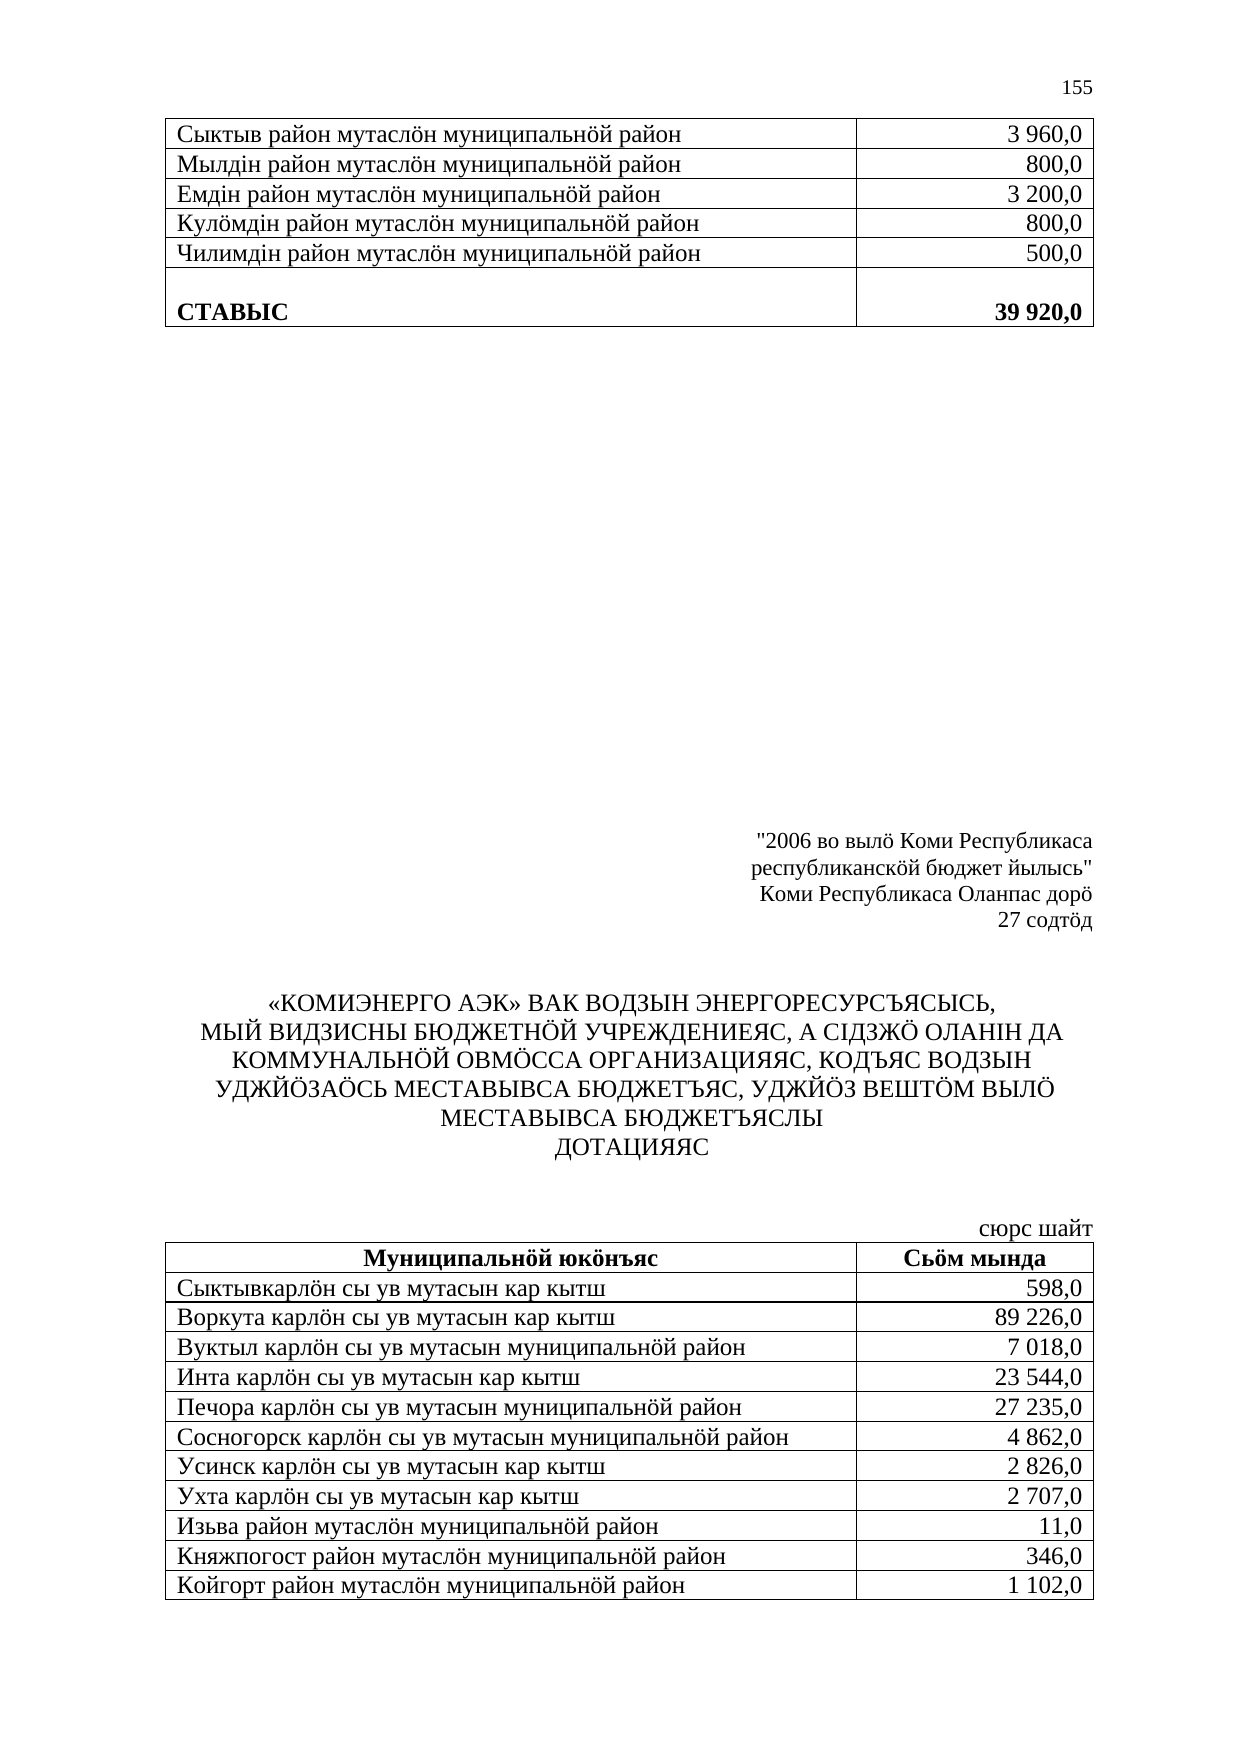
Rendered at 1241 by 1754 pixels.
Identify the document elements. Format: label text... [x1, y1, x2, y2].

table_cell СТАВЫС [166, 268, 856, 326]
table_cell Сыктывкарлöн сы ув мутасын кар кытш [166, 1273, 856, 1301]
text МЫЙ ВИДЗИСНЫ БЮДЖЕТНÖЙ УЧРЕЖДЕНИЕЯС, А СIДЗЖÖ ОЛАНIН ДА [177, 1017, 1093, 1045]
table_cell Емдiн район мутаслöн муниципальнöй район [166, 179, 856, 207]
text 27 содтöд [177, 906, 1093, 933]
text Коми Республикаса Оланпас дорö [177, 880, 1093, 906]
text «КОМИЭНЕРГО АЭК» ВАК ВОДЗЫН ЭНЕРГОРЕСУРСЪЯСЫСЬ, [177, 988, 1093, 1017]
table_cell 800,0 [857, 209, 1093, 237]
text КОММУНАЛЬНÖЙ ОВМÖССА ОРГАНИЗАЦИЯЯС, КОДЪЯС ВОДЗЫН [177, 1045, 1093, 1074]
table_header Сьöм мында [857, 1243, 1093, 1272]
table_cell 39 920,0 [857, 268, 1093, 326]
text сюрс шайт [177, 1213, 1093, 1242]
table_cell Княжпогост район мутаслöн муниципальнöй район [166, 1541, 856, 1569]
table_cell 3 960,0 [857, 119, 1093, 148]
table_cell 598,0 [857, 1273, 1093, 1301]
text ДОТАЦИЯЯС [177, 1132, 1093, 1160]
table_cell 2 826,0 [857, 1451, 1093, 1480]
table_cell 3 200,0 [857, 179, 1093, 207]
table_cell 800,0 [857, 149, 1093, 178]
table_cell 23 544,0 [857, 1362, 1093, 1391]
table_cell Печора карлöн сы ув мутасын муниципальнöй район [166, 1392, 856, 1421]
table_cell 2 707,0 [857, 1481, 1093, 1510]
table_cell Кулöмдiн район мутаслöн муниципальнöй район [166, 209, 856, 237]
table_cell 1 102,0 [857, 1571, 1093, 1599]
table_cell 346,0 [857, 1541, 1093, 1569]
table_cell 27 235,0 [857, 1392, 1093, 1421]
table_cell Ухта карлöн сы ув мутасын кар кытш [166, 1481, 856, 1510]
table_cell Чилимдiн район мутаслöн муниципальнöй район [166, 238, 856, 267]
table_cell Койгорт район мутаслöн муниципальнöй район [166, 1571, 856, 1599]
table_cell 500,0 [857, 238, 1093, 267]
table_cell Мылдiн район мутаслöн муниципальнöй район [166, 149, 856, 178]
table_cell 89 226,0 [857, 1303, 1093, 1331]
table_cell Изьва район мутаслöн муниципальнöй район [166, 1511, 856, 1540]
text республиканскöй бюджет йылысь" [177, 854, 1093, 880]
table_cell 11,0 [857, 1511, 1093, 1540]
text "2006 во вылö Коми Республикаса [177, 827, 1093, 854]
table_cell 4 862,0 [857, 1422, 1093, 1450]
table_cell 7 018,0 [857, 1332, 1093, 1361]
table_header Муниципальнöй юкöнъяс [166, 1243, 856, 1272]
table_cell Сыктыв район мутаслöн муниципальнöй район [166, 119, 856, 148]
table_cell Вуктыл карлöн сы ув мутасын муниципальнöй район [166, 1332, 856, 1361]
table_cell Воркута карлöн сы ув мутасын кар кытш [166, 1303, 856, 1331]
text УДЖЙÖЗАÖСЬ МЕСТАВЫВСА БЮДЖЕТЪЯС, УДЖЙÖЗ ВЕШТÖМ ВЫЛÖ МЕСТАВЫВСА БЮДЖЕТЪЯСЛЫ [177, 1074, 1093, 1132]
table_cell Сосногорск карлöн сы ув мутасын муниципальнöй район [166, 1422, 856, 1450]
table_cell Усинск карлöн сы ув мутасын кар кытш [166, 1451, 856, 1480]
table_cell Инта карлöн сы ув мутасын кар кытш [166, 1362, 856, 1391]
